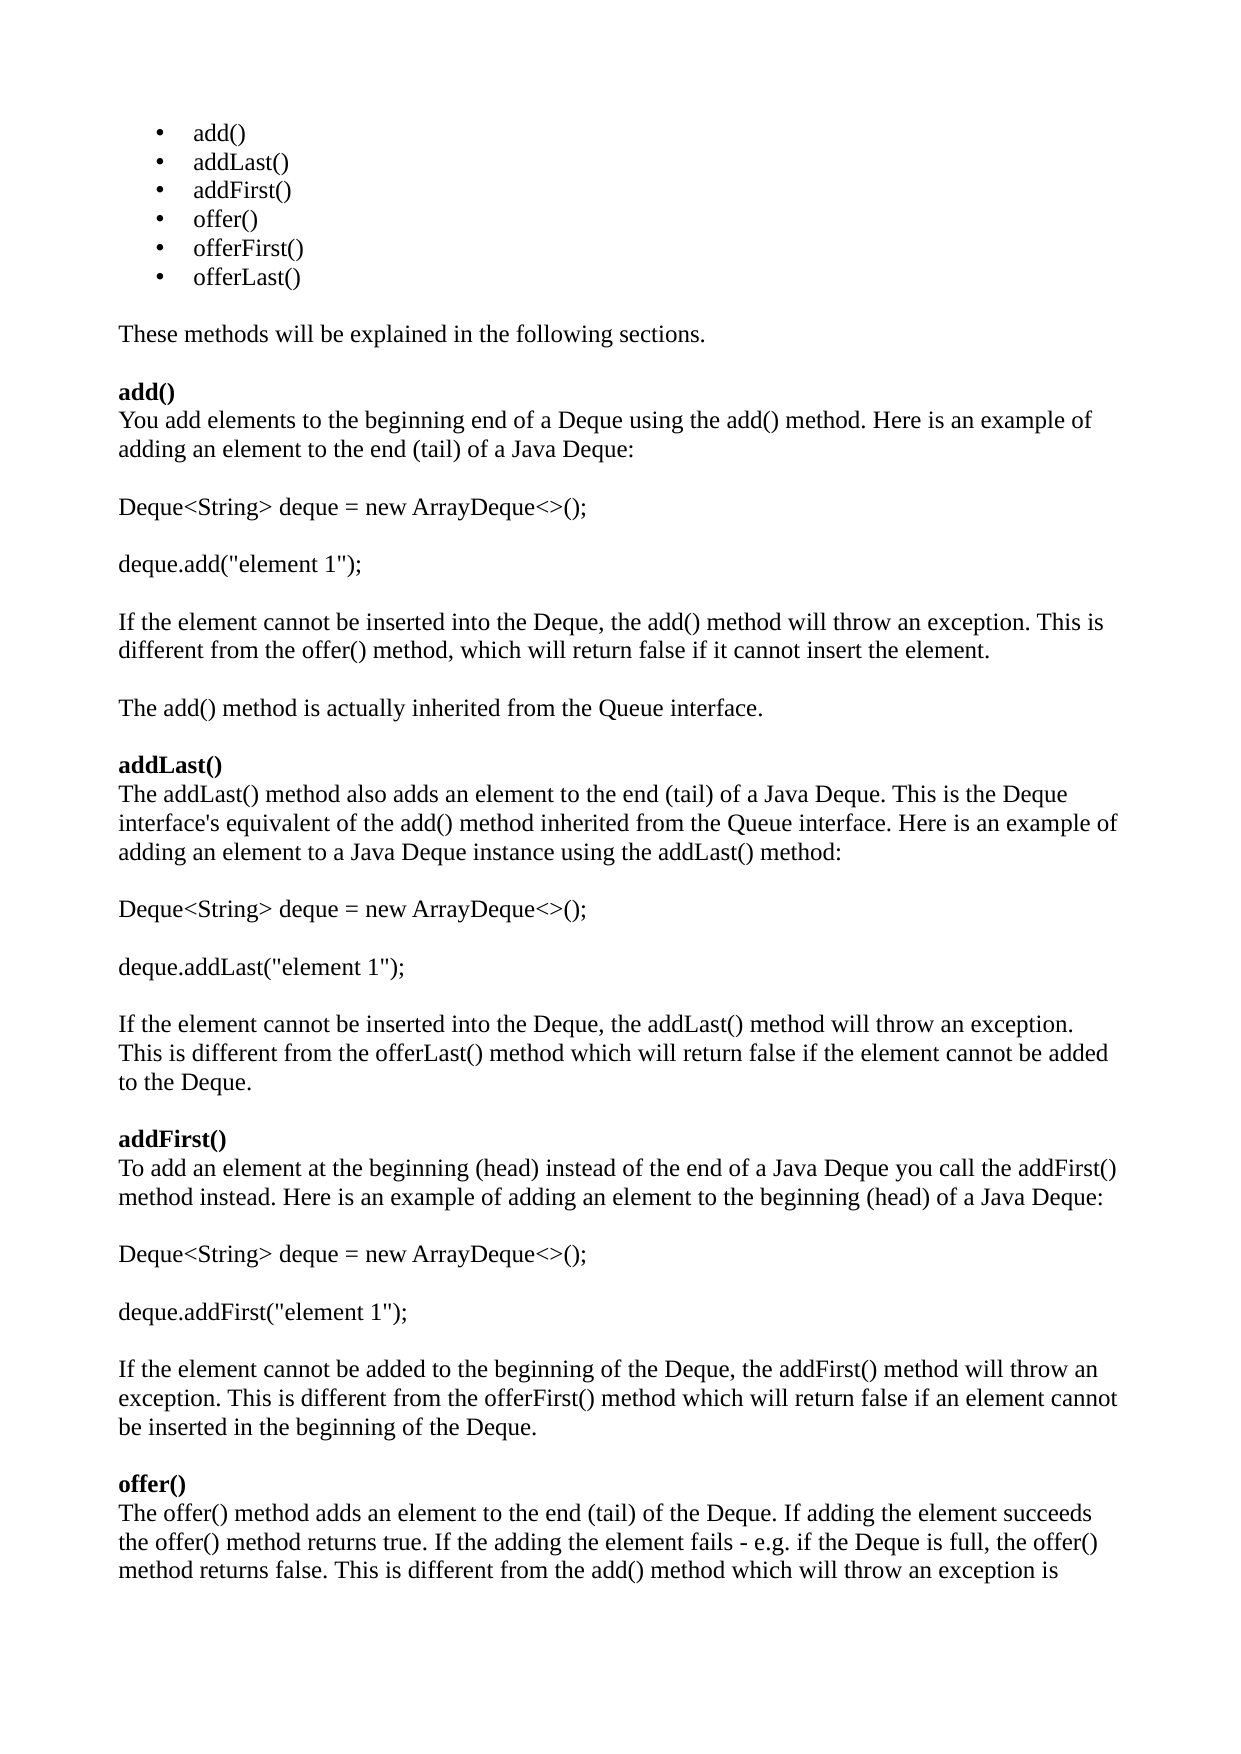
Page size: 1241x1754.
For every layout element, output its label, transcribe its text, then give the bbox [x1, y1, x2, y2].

text If the element cannot be added to the beginning of the Deque, the addFirst() method will throw an exception. This is different from the offerFirst() method which will return false if an element cannot be inserted in the beginning of the Deque. [118, 1354, 1122, 1441]
list addFirst() [156, 176, 1122, 204]
list offer() [156, 204, 1122, 233]
text Deque<String> deque = new ArrayDeque<>(); [118, 1239, 1122, 1268]
text You add elements to the beginning end of a Deque using the add() method. Here is an example of adding an element to the end (tail) of a Java Deque: [118, 406, 1122, 463]
text The add() method is actually inherited from the Queue interface. [118, 693, 1122, 722]
text The addLast() method also adds an element to the end (tail) of a Java Deque. This is the Deque interface's equivalent of the add() method inherited from the Queue interface. Here is an example of adding an element to a Java Deque instance using the addLast() method: [118, 779, 1122, 866]
text To add an element at the beginning (head) instead of the end of a Java Deque you call the addFirst() method instead. Here is an example of adding an element to the beginning (head) of a Java Deque: [118, 1153, 1122, 1211]
list add() [156, 118, 1122, 147]
text If the element cannot be inserted into the Deque, the addLast() method will throw an exception. This is different from the offerLast() method which will return false if the element cannot be added to the Deque. [118, 1009, 1122, 1096]
list offerFirst() [156, 233, 1122, 262]
text Deque<String> deque = new ArrayDeque<>(); [118, 492, 1122, 521]
text The offer() method adds an element to the end (tail) of the Deque. If adding the element succeeds the offer() method returns true. If the adding the element fails - e.g. if the Deque is full, the offer() method returns false. This is different from the add() method which will throw an exception is [118, 1498, 1122, 1584]
list addLast() [156, 147, 1122, 176]
text offer() [118, 1469, 1122, 1498]
text If the element cannot be inserted into the Deque, the add() method will throw an exception. This is different from the offer() method, which will return false if it cannot insert the element. [118, 607, 1122, 664]
text deque.add("element 1"); [118, 549, 1122, 578]
list offerLast() [156, 262, 1122, 291]
text addLast() [118, 751, 1122, 779]
text deque.addFirst("element 1"); [118, 1297, 1122, 1326]
text add() [118, 377, 1122, 406]
text deque.addLast("element 1"); [118, 952, 1122, 981]
text Deque<String> deque = new ArrayDeque<>(); [118, 894, 1122, 923]
text addFirst() [118, 1124, 1122, 1153]
text These methods will be explained in the following sections. [118, 319, 1122, 348]
